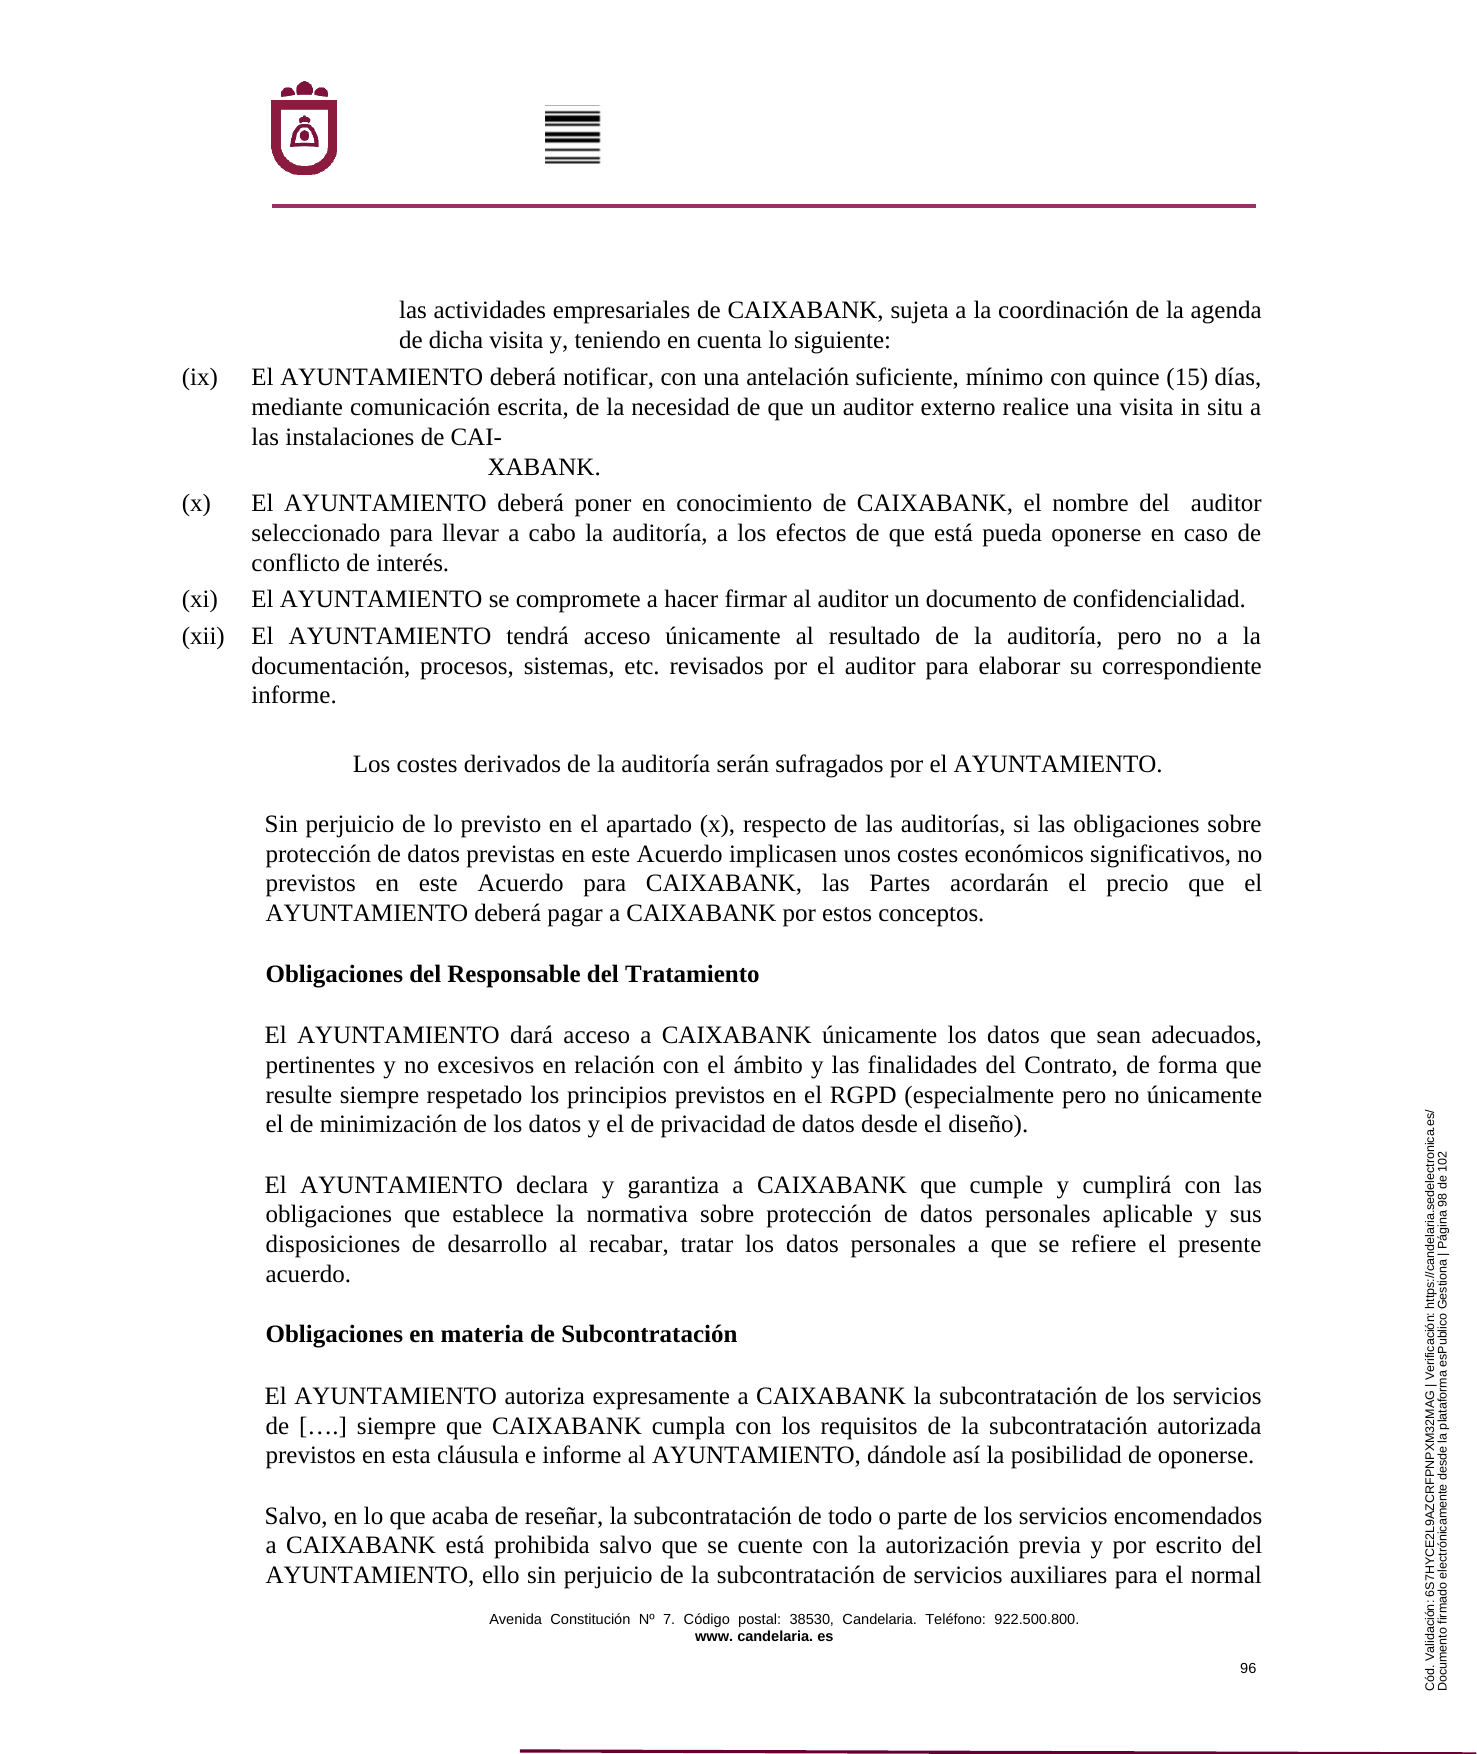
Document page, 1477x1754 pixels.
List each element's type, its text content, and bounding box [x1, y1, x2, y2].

subtitle Obligaciones en materia de Subcontratación [265, 1319, 1263, 1348]
text Salvo, en lo que acaba de reseñar, la subcontratación de todo o parte de los servicios encomendados a CAIXABANK está prohibida salvo que se cuente con la autorización previa y por escrito del AYUNTAMIENTO, ello sin perjuicio de la subcontratación de servicios auxiliares para el normal [264, 1501, 1263, 1589]
list El AYUNTAMIENTO tendrá acceso únicamente al resultado de la auditoría, pero no a la documentación, procesos, sistemas, etc. revisados por el auditor para elaborar su correspondiente informe. [182, 621, 1263, 709]
text El AYUNTAMIENTO dará acceso a CAIXABANK únicamente los datos que sean adecuados, pertinentes y no excesivos en relación con el ámbito y las finalidades del Contrato, de forma que resulte siempre respetado los principios previstos en el RGPD (especialmente pero no únicamente el de minimización de los datos y el de privacidad de datos desde el diseño). [264, 1021, 1263, 1138]
text las actividades empresariales de CAIXABANK, sujeta a la coordinación de la agenda de dicha visita y, teniendo en cuenta lo siguiente: [346, 296, 1263, 354]
list El AYUNTAMIENTO deberá poner en conocimiento de CAIXABANK, el nombre del auditor seleccionado para llevar a cabo la auditoría, a los efectos de que está pueda oponerse en caso de conflicto de interés. [182, 488, 1263, 576]
text El AYUNTAMIENTO autoriza expresamente a CAIXABANK la subcontratación de los servicios de [….] siempre que CAIXABANK cumpla con los requisitos de la subcontratación autorizada previstos en esta cláusula e informe al AYUNTAMIENTO, dándole así la posibilidad de oponerse. [264, 1381, 1263, 1469]
list El AYUNTAMIENTO se compromete a hacer firmar al auditor un documento de confidencialidad. [182, 584, 1263, 613]
subtitle Obligaciones del Responsable del Tratamiento [265, 959, 1263, 988]
text Los costes derivados de la auditoría serán sufragados por el AYUNTAMIENTO. [346, 749, 1263, 777]
list El AYUNTAMIENTO deberá notificar, con una antelación suficiente, mínimo con quince (15) días, mediante comunicación escrita, de la necesidad de que un auditor externo realice una visita in situ a las instalaciones de CAI- [182, 362, 1263, 450]
text XABANK. [487, 452, 1263, 480]
text Sin perjuicio de lo previsto en el apartado (x), respecto de las auditorías, si las obligaciones sobre protección de datos previstas en este Acuerdo implicasen unos costes económicos significativos, no previstos en este Acuerdo para CAIXABANK, las Partes acordarán el precio que el AYUNTAMIENTO deberá pagar a CAIXABANK por estos conceptos. [264, 809, 1263, 927]
text El AYUNTAMIENTO declara y garantiza a CAIXABANK que cumple y cumplirá con las obligaciones que establece la normativa sobre protección de datos personales aplicable y sus disposiciones de desarrollo al recabar, tratar los datos personales a que se refiere el presente acuerdo. [264, 1170, 1263, 1287]
